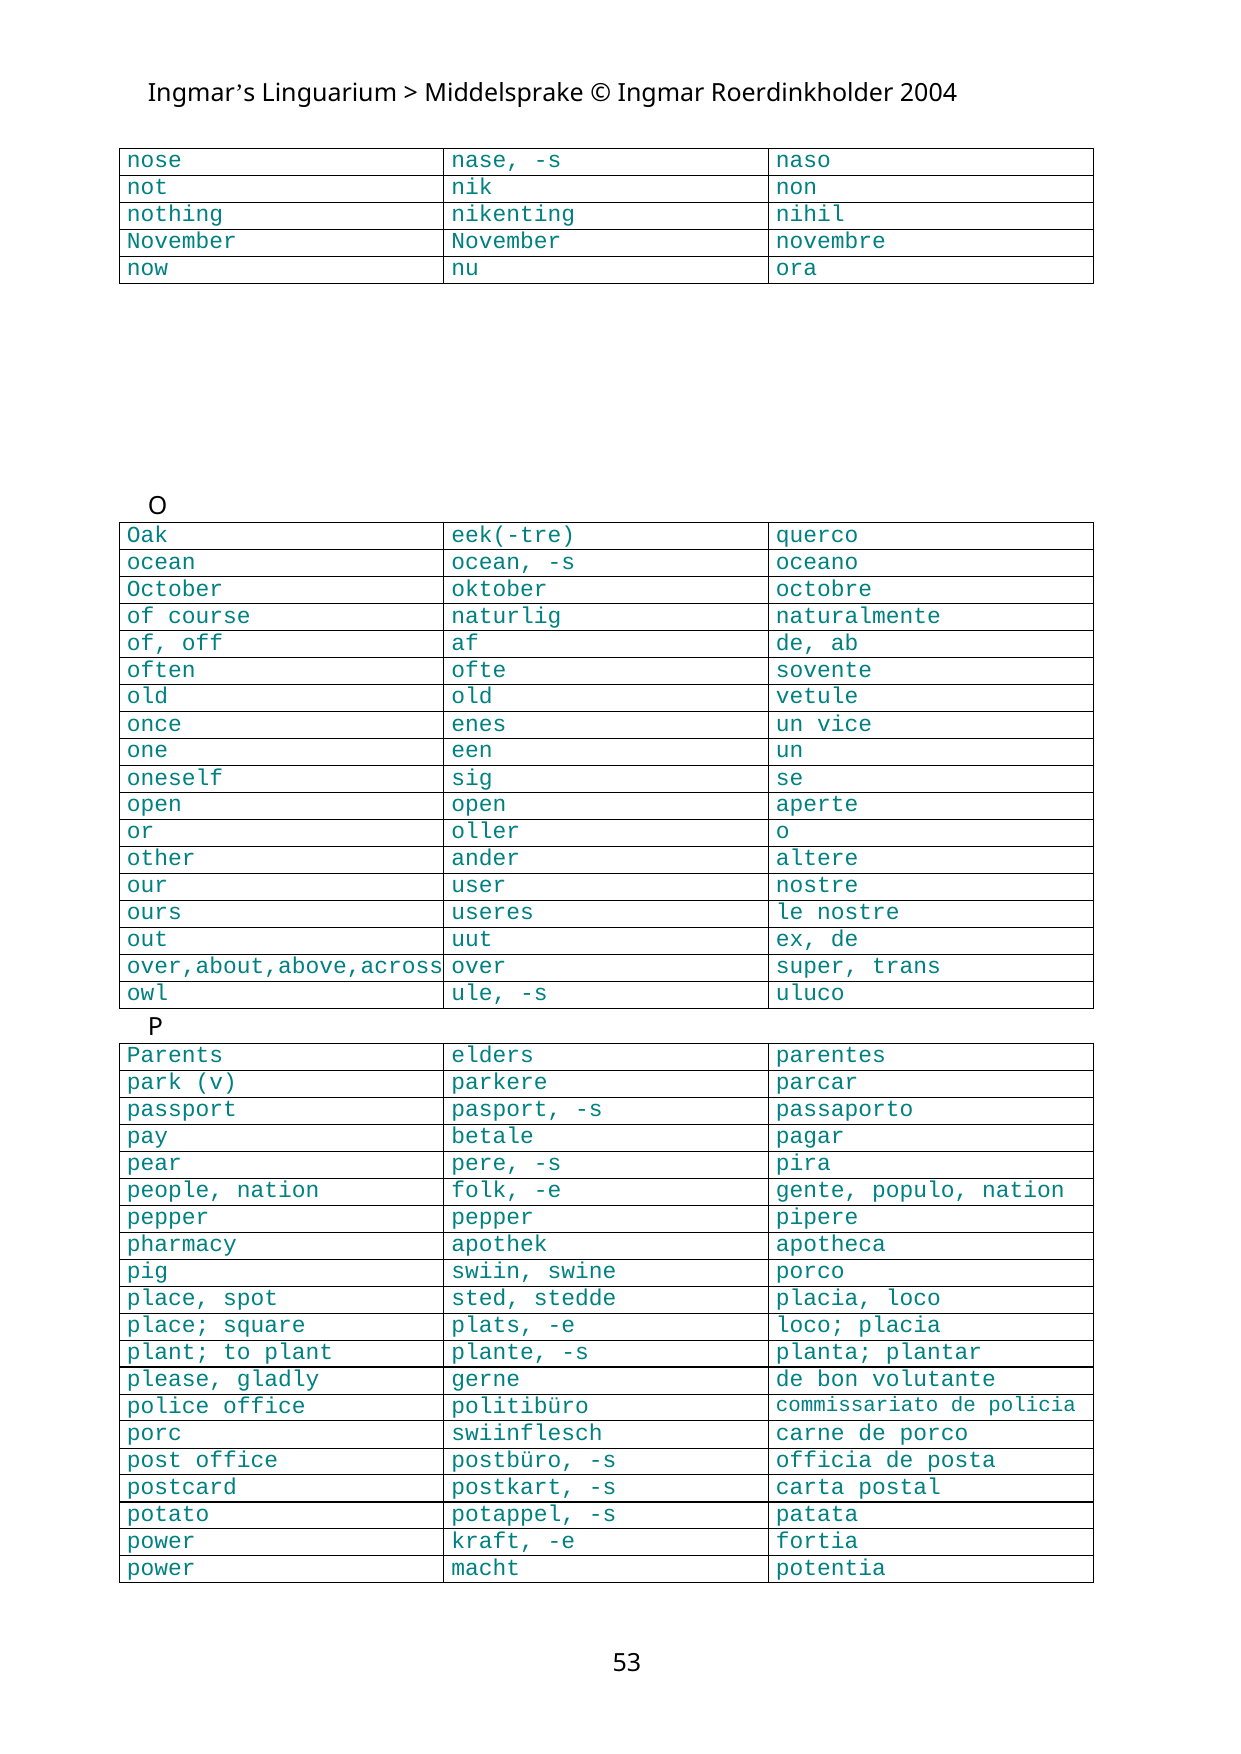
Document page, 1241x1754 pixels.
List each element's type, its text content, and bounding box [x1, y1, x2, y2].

table_cell swiin, swine [444, 1260, 768, 1286]
table_cell postcard [120, 1475, 443, 1501]
table_cell de, ab [769, 631, 1093, 657]
table_cell pira [769, 1152, 1093, 1178]
table_cell open [120, 793, 443, 819]
text O [148, 488, 1106, 522]
table_cell not [120, 176, 443, 202]
table_cell le nostre [769, 901, 1093, 927]
table_cell ocean [120, 550, 443, 576]
table_cell police office [120, 1395, 443, 1420]
table_cell aperte [769, 793, 1093, 819]
table_cell een [444, 739, 768, 765]
table_cell passport [120, 1098, 443, 1124]
table_cell altere [769, 847, 1093, 873]
table_cell se [769, 766, 1093, 792]
table_cell place, spot [120, 1287, 443, 1312]
table_cell af [444, 631, 768, 657]
table_cell porc [120, 1421, 443, 1447]
table_cell ule, -s [444, 982, 768, 1008]
table_cell novembre [769, 230, 1093, 256]
table_cell now [120, 257, 443, 282]
table_cell ex, de [769, 928, 1093, 954]
table_cell pere, -s [444, 1152, 768, 1178]
table_cell November [444, 230, 768, 256]
table_header Oak [120, 523, 443, 549]
table_cell pear [120, 1152, 443, 1178]
table_cell ocean, -s [444, 550, 768, 576]
table_cell nostre [769, 874, 1093, 900]
table_cell people, nation [120, 1179, 443, 1204]
table_cell oktober [444, 577, 768, 603]
table_cell pasport, -s [444, 1098, 768, 1124]
table_cell gente, populo, nation [769, 1179, 1093, 1204]
table_cell parkere [444, 1071, 768, 1097]
table_cell park (v) [120, 1071, 443, 1097]
table_cell out [120, 928, 443, 954]
table_cell oller [444, 820, 768, 846]
table_cell ours [120, 901, 443, 927]
table_cell place; square [120, 1314, 443, 1339]
table_cell carta postal [769, 1475, 1093, 1501]
table_cell sig [444, 766, 768, 792]
table_cell porco [769, 1260, 1093, 1286]
table_cell fortia [769, 1529, 1093, 1555]
table_cell gerne [444, 1368, 768, 1393]
table_cell once [120, 712, 443, 738]
table_cell nu [444, 257, 768, 282]
table_cell postbüro, -s [444, 1449, 768, 1474]
table_cell loco; placia [769, 1314, 1093, 1339]
table_cell pipere [769, 1206, 1093, 1232]
table_cell oneself [120, 766, 443, 792]
table_cell ofte [444, 658, 768, 684]
table_cell useres [444, 901, 768, 927]
table_cell owl [120, 982, 443, 1008]
table_header querco [769, 523, 1093, 549]
table_cell un vice [769, 712, 1093, 738]
table_cell sted, stedde [444, 1287, 768, 1312]
table_cell un [769, 739, 1093, 765]
table_cell open [444, 793, 768, 819]
table_cell old [120, 685, 443, 711]
table_cell power [120, 1529, 443, 1555]
table_cell pepper [120, 1206, 443, 1232]
table_cell passaporto [769, 1098, 1093, 1124]
table_cell betale [444, 1125, 768, 1151]
table_cell politibüro [444, 1395, 768, 1420]
table_cell nose [120, 149, 443, 174]
table_cell user [444, 874, 768, 900]
table_cell please, gladly [120, 1368, 443, 1393]
text P [148, 1009, 1106, 1043]
table_cell October [120, 577, 443, 603]
table_cell or [120, 820, 443, 846]
table_cell post office [120, 1449, 443, 1474]
table_cell over [444, 955, 768, 981]
table_cell power [120, 1556, 443, 1582]
table_cell uut [444, 928, 768, 954]
table_cell de bon volutante [769, 1368, 1093, 1393]
table_cell apothek [444, 1233, 768, 1258]
table_cell pharmacy [120, 1233, 443, 1258]
table_cell macht [444, 1556, 768, 1582]
table_cell often [120, 658, 443, 684]
table_cell our [120, 874, 443, 900]
table_cell plant; to plant [120, 1341, 443, 1366]
table_cell potentia [769, 1556, 1093, 1582]
table_cell pagar [769, 1125, 1093, 1151]
table_cell octobre [769, 577, 1093, 603]
table_cell ora [769, 257, 1093, 282]
table_cell nikenting [444, 203, 768, 228]
table_cell swiinflesch [444, 1421, 768, 1447]
table_cell nothing [120, 203, 443, 228]
table_cell nihil [769, 203, 1093, 228]
table_cell super, trans [769, 955, 1093, 981]
table_cell of, off [120, 631, 443, 657]
table_cell enes [444, 712, 768, 738]
table_header Parents [120, 1044, 443, 1070]
table_cell plats, -e [444, 1314, 768, 1339]
table_cell other [120, 847, 443, 873]
table_cell patata [769, 1503, 1093, 1528]
table_cell parcar [769, 1071, 1093, 1097]
table_cell o [769, 820, 1093, 846]
table_header elders [444, 1044, 768, 1070]
table_cell ander [444, 847, 768, 873]
table_cell naso [769, 149, 1093, 174]
table_cell naturlig [444, 604, 768, 630]
table_cell placia, loco [769, 1287, 1093, 1312]
table_cell pig [120, 1260, 443, 1286]
table_cell non [769, 176, 1093, 202]
table_header parentes [769, 1044, 1093, 1070]
table_cell nase, -s [444, 149, 768, 174]
table_cell November [120, 230, 443, 256]
table_cell folk, -e [444, 1179, 768, 1204]
table_cell oceano [769, 550, 1093, 576]
table_cell potato [120, 1503, 443, 1528]
table_cell sovente [769, 658, 1093, 684]
table_cell nik [444, 176, 768, 202]
table_cell old [444, 685, 768, 711]
table_cell apotheca [769, 1233, 1093, 1258]
table_cell pepper [444, 1206, 768, 1232]
table_cell pay [120, 1125, 443, 1151]
table_header eek(-tre) [444, 523, 768, 549]
table_cell kraft, -e [444, 1529, 768, 1555]
table_cell naturalmente [769, 604, 1093, 630]
table_cell planta; plantar [769, 1341, 1093, 1366]
table_cell officia de posta [769, 1449, 1093, 1474]
table_cell of course [120, 604, 443, 630]
table_cell one [120, 739, 443, 765]
table_cell vetule [769, 685, 1093, 711]
table_cell over,about,above,across [120, 955, 443, 981]
table_cell potappel, -s [444, 1503, 768, 1528]
table_cell carne de porco [769, 1421, 1093, 1447]
table_cell uluco [769, 982, 1093, 1008]
table_cell commissariato de policia [769, 1395, 1093, 1420]
table_cell plante, -s [444, 1341, 768, 1366]
table_cell postkart, -s [444, 1475, 768, 1501]
